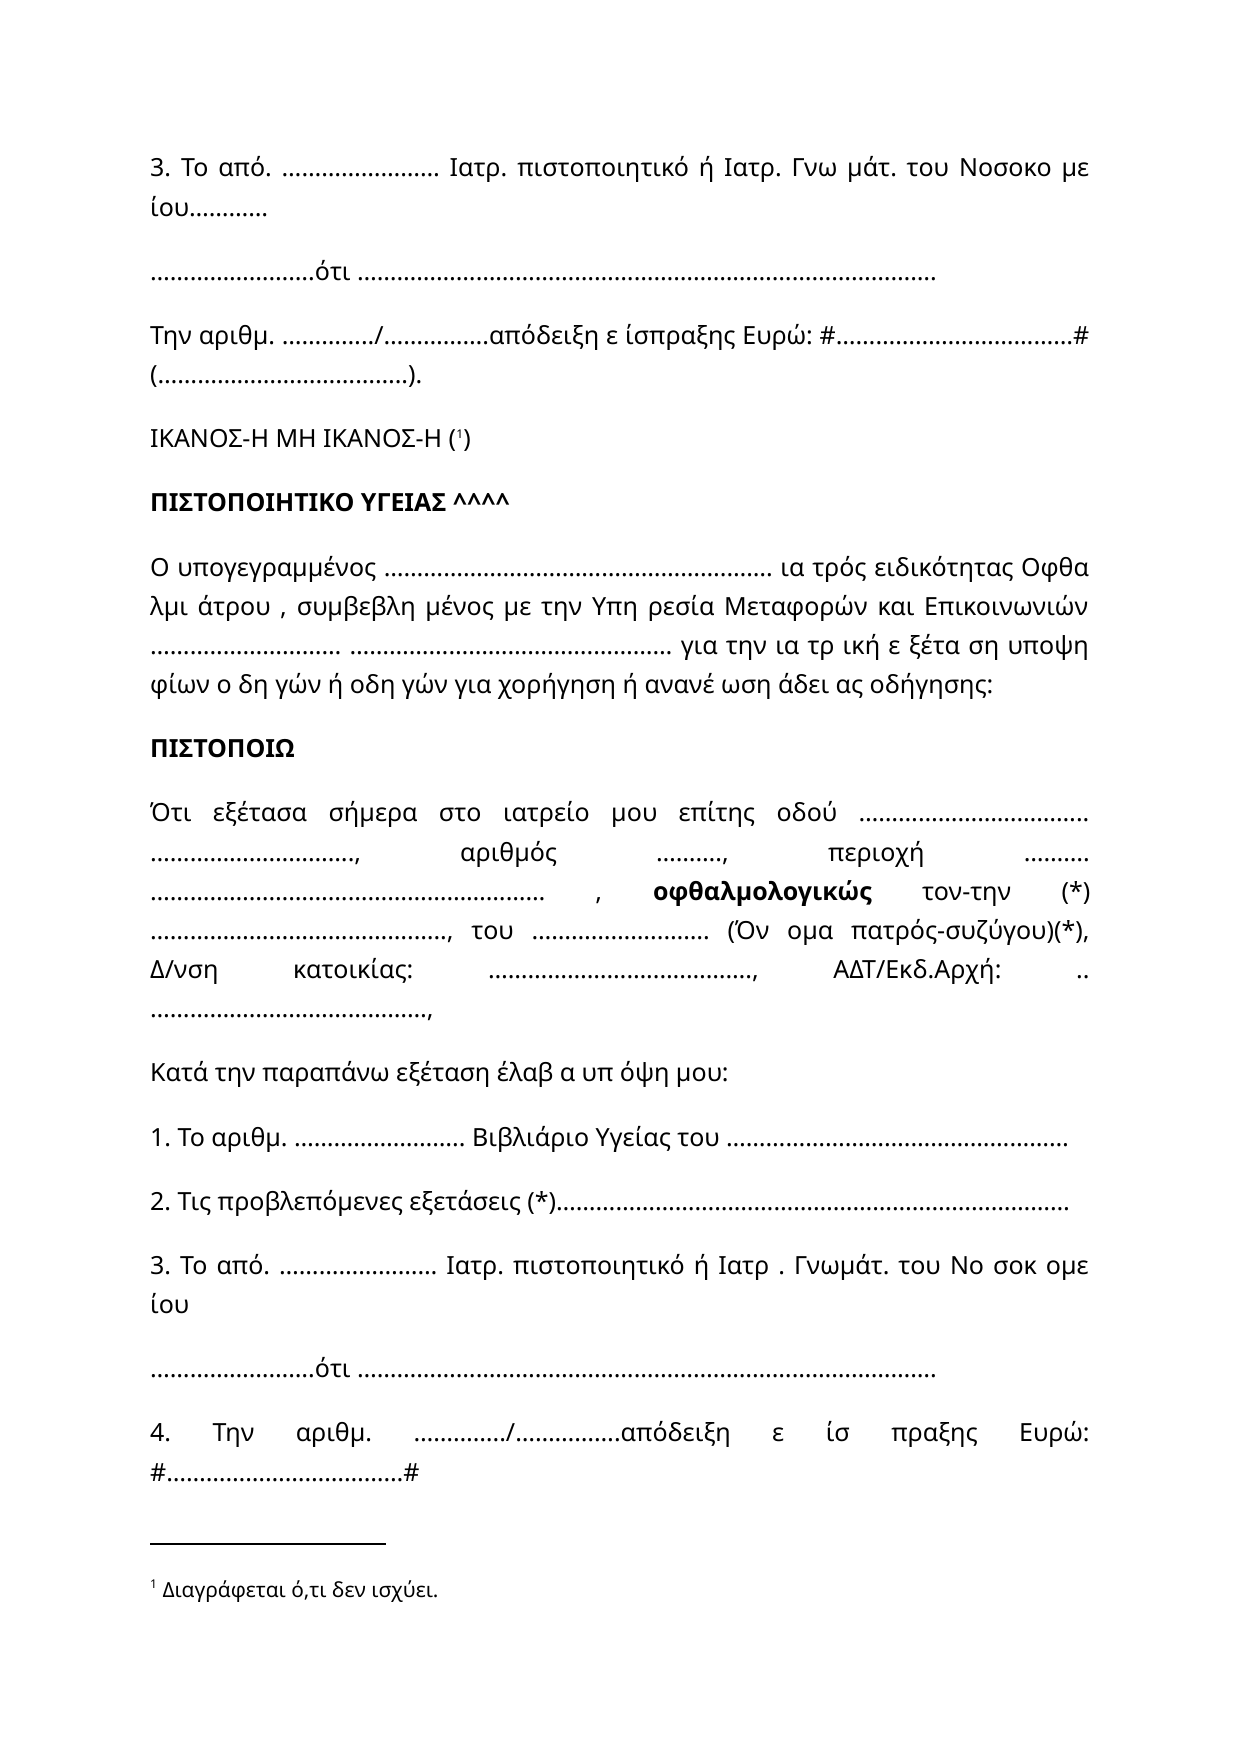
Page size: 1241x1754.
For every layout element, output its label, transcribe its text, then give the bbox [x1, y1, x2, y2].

text Διαγράφεται ό,τι δεν ισχύει. [150, 1576, 1090, 1604]
text 1. Το αριθμ. …………………….. Βιβλιάριο Υγείας του ……………………….…………………… [150, 1119, 1090, 1153]
text ΠΙΣΤΟΠΟΙΗΤΙΚΟ ΥΓΕΙΑΣ ^^^^ [150, 485, 1090, 519]
text 4. Την αριθμ. …………../…………….απόδειξη ε ίσ πραξης Ευρώ: #………………………………# [150, 1415, 1090, 1488]
text 2. Τις προβλεπόμενες εξετάσεις (*)…………………………………………………………………… [150, 1183, 1090, 1217]
text …………………….ότι ……………………………………………………………………………. [150, 253, 1090, 287]
text Ο υπογεγραμμένος …………………………………………….……. ια τρός ειδικότητας Οφθα λμι άτρου , συμβεβλη μένος με την Υπη ρεσία Μεταφορών και Επικοινωνιών ………..……………… ……………………………….………… για την ια τρ ική ε ξέτα ση υποψη φίων ο δη γών ή οδη γών για χορήγηση ή ανανέ ωση άδει ας οδήγησης: [150, 549, 1090, 701]
text …………………….ότι ……………………………………………………………………………. [150, 1351, 1090, 1385]
text ΙΚΑΝΟΣ-Η ΜΗ ΙΚΑΝΟΣ-Η () [150, 421, 1090, 455]
text 3. Το από. …………………… Ιατρ. πιστοποιητικό ή Ιατρ . Γνωμάτ. του Νο σοκ ομε ίου [150, 1247, 1090, 1321]
text 3. Το από. …………………… Ιατρ. πιστοποιητικό ή Ιατρ. Γνω μάτ. του Νοσοκο με ίου………… [150, 150, 1090, 223]
text Ότι εξέτασα σήμερα στο ιατρείο μου επίτης οδού ……………………………..…………………………., αριθμός ………., περιοχή ……….…………………………………………………… , οφθαλμολογικώς τον-την (*) ………………………………….….., του ………………..……. (Όν ομα πατρός-συζύγου)(*), Δ/νση κατοικίας: ……………………..….………., ΑΔΤ/Εκδ.Αρχή: ..……………………………………, [150, 795, 1090, 1025]
text Κατά την παραπάνω εξέταση έλαβ α υπ όψη μου: [150, 1055, 1090, 1089]
text Την αριθμ. …………../…………….απόδειξη ε ίσπραξης Ευρώ: #………………………………# (………………………………..). [150, 317, 1090, 391]
text ΠΙΣΤΟΠΟΙΩ [150, 731, 1090, 765]
